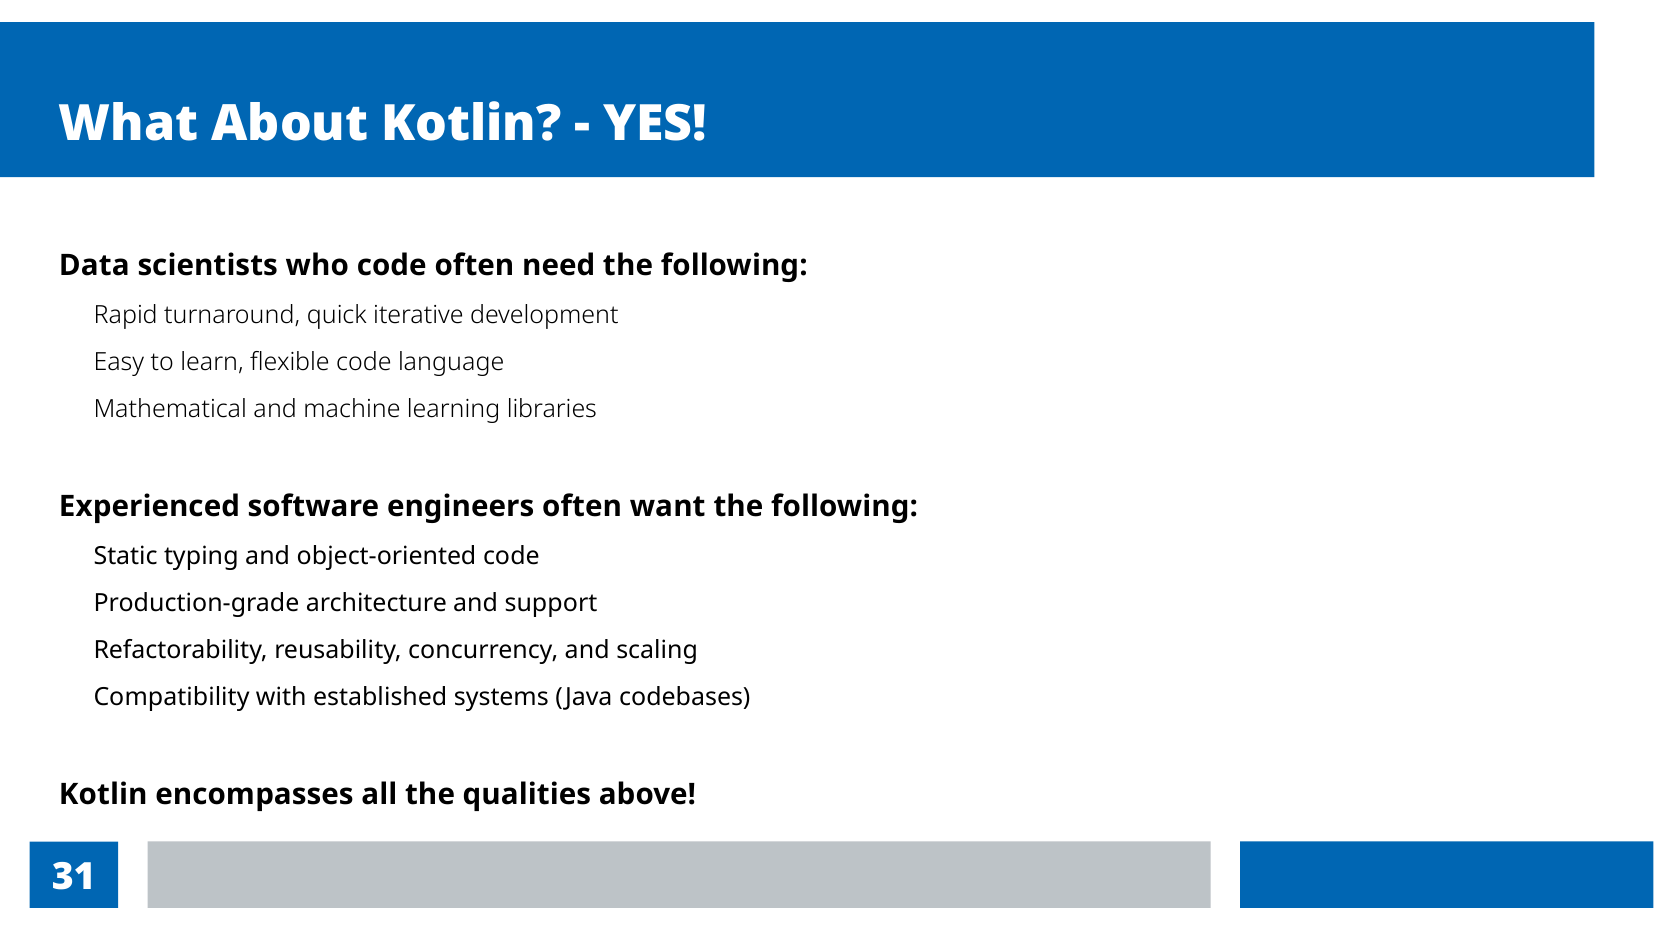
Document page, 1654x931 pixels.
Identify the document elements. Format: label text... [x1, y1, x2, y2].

title What About Kotlin? - YES! [59, 44, 1595, 156]
list Data scientists who code often need the following: Rapid turnaround, quick iterative development Easy to learn, flexible code language Mathematical and machine learning libraries Experienced software engineers often want the following: Static typing and object-oriented code Production-grade architecture and support Refactorability, reusability, concurrency, and scaling Compatibility with established systems (Java codebases) Kotlin encompasses all the qualities above! [59, 243, 1565, 820]
